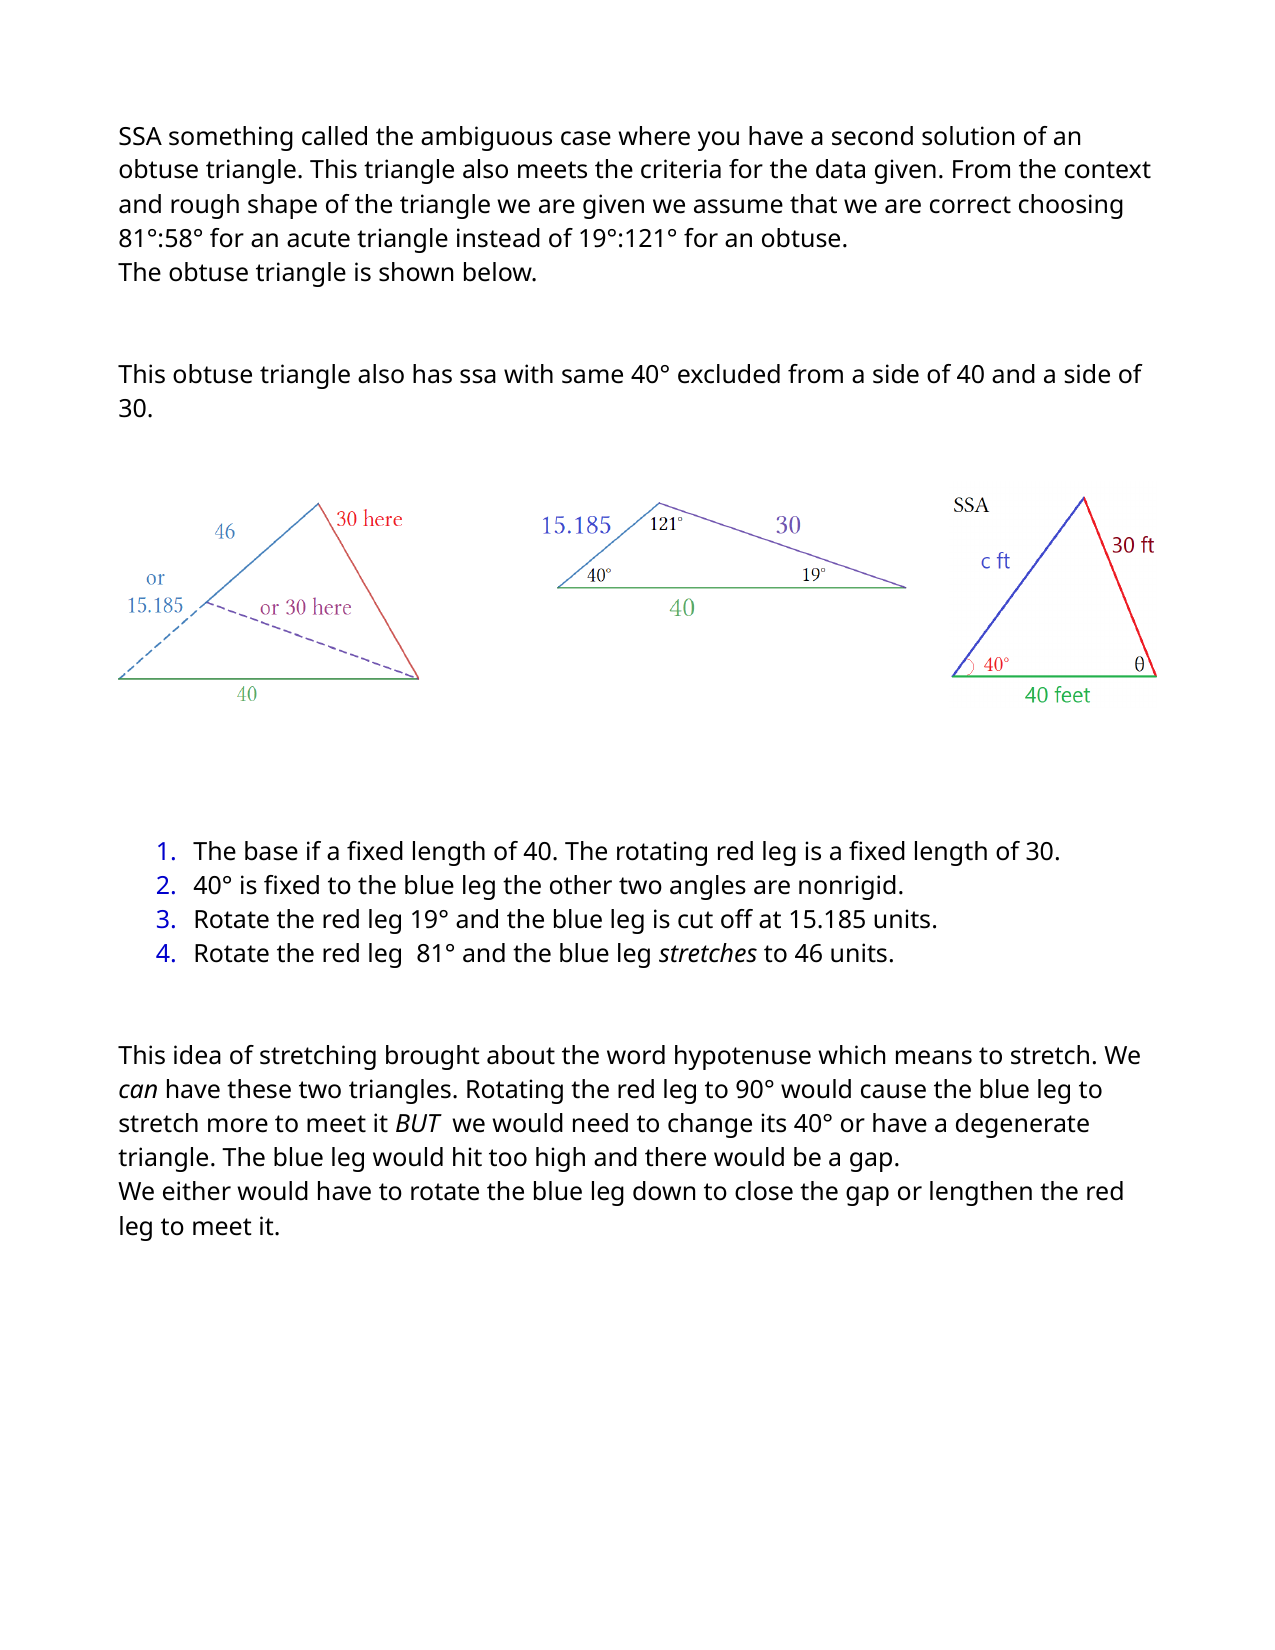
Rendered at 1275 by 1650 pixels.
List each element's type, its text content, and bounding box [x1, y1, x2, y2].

picture [118, 502, 420, 701]
text This idea of stretching brought about the word hypotenuse which means to stretch. We can have these two triangles. Rotating the red leg to 90° would cause the blue leg to stretch more to meet it BUT we would need to change its 40° or have a degenerate triangle. The blue leg would hit too high and there would be a gap. [118, 1038, 1157, 1174]
text This obtuse triangle also has ssa with same 40° excluded from a side of 40 and a side of 30. [118, 357, 1157, 425]
picture [949, 481, 1157, 708]
list Rotate the red leg 81° and the blue leg stretches to 46 units. [156, 936, 1157, 970]
text SSA something called the ambiguous case where you have a second solution of an obtuse triangle. This triangle also meets the criteria for the data given. From the context and rough shape of the triangle we are given we assume that we are correct choosing 81°:58° for an acute triangle instead of 19°:121° for an obtuse. [118, 118, 1157, 254]
text The obtuse triangle is shown below. [118, 254, 1157, 288]
picture [542, 502, 907, 616]
list 40° is fixed to the blue leg the other two angles are nonrigid. [156, 867, 1157, 902]
text We either would have to rotate the blue leg down to close the gap or lengthen the red leg to meet it. [118, 1174, 1157, 1242]
list Rotate the red leg 19° and the blue leg is cut off at 15.185 units. [156, 902, 1157, 936]
list The base if a fixed length of 40. The rotating red leg is a fixed length of 30. [156, 833, 1157, 867]
